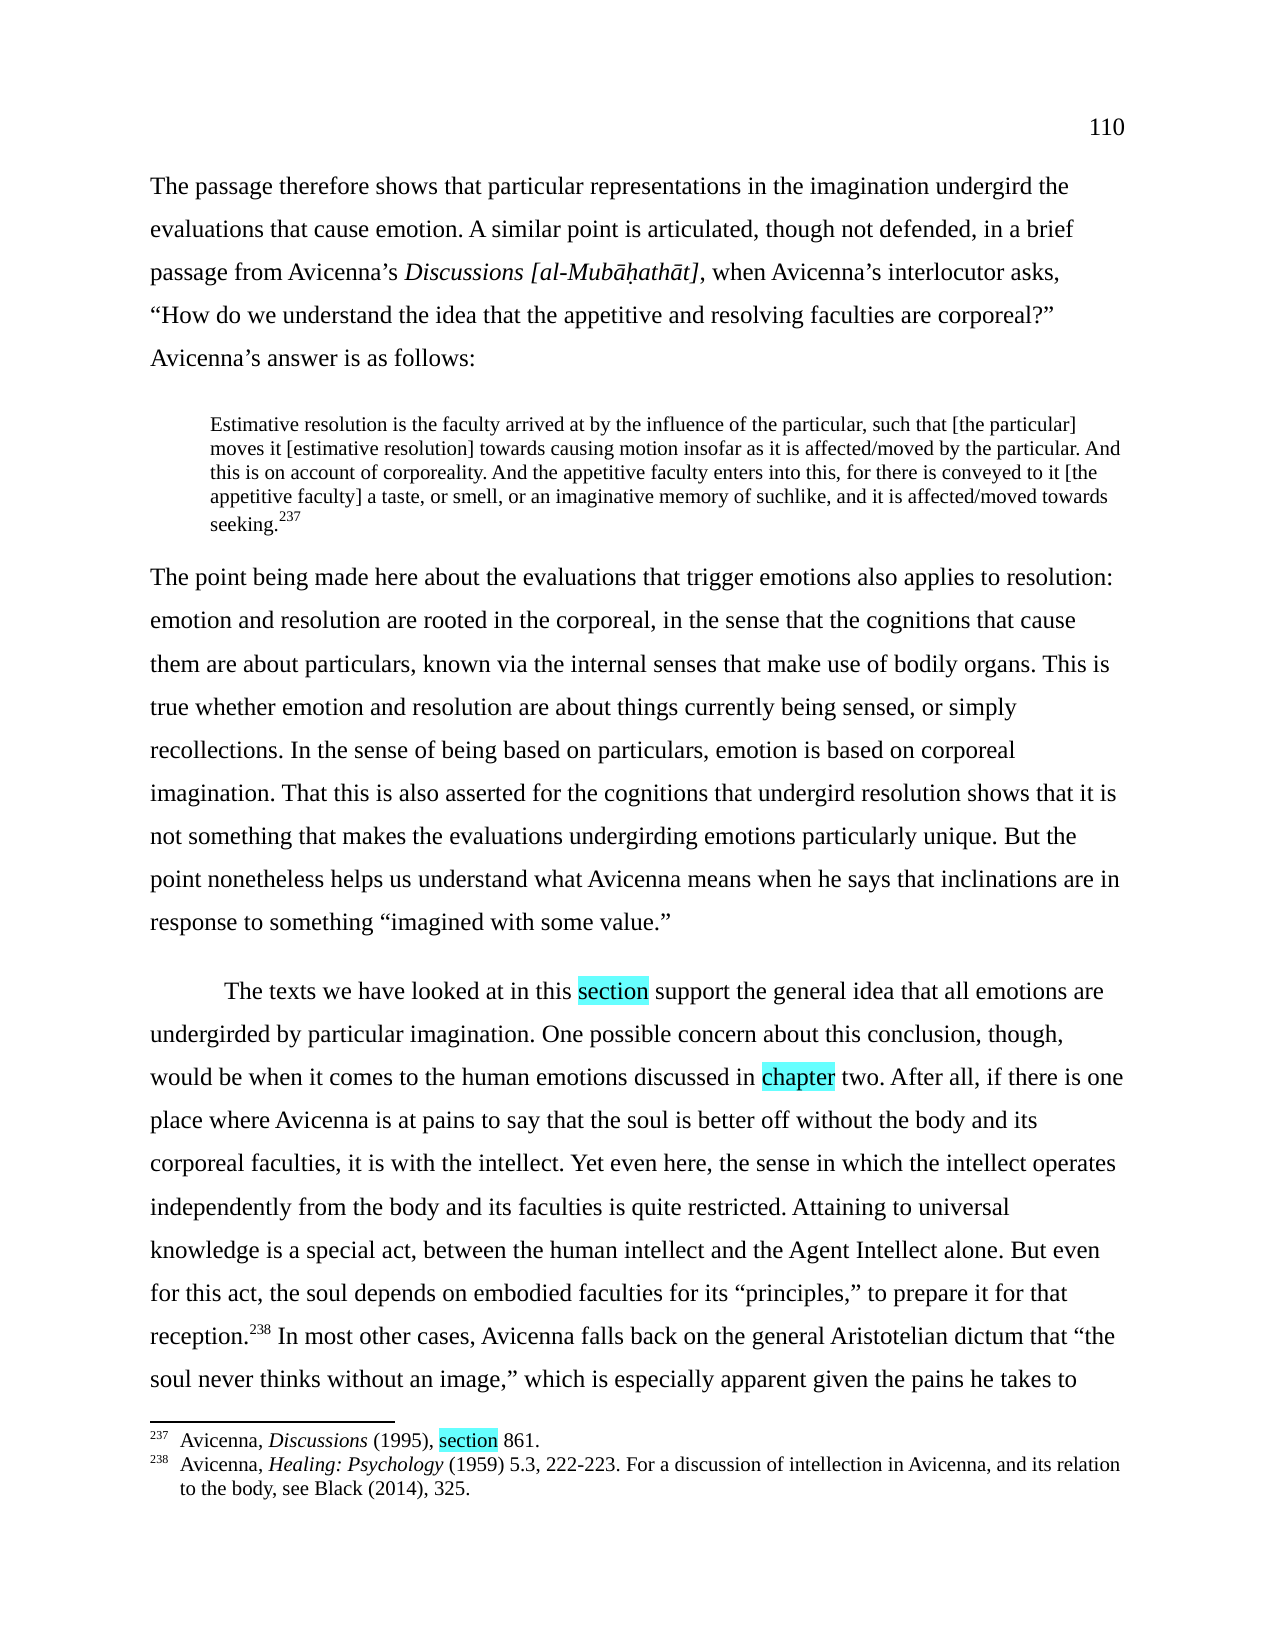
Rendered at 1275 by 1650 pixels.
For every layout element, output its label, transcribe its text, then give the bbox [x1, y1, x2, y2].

text The point being made here about the evaluations that trigger emotions also applies to resolution: emotion and resolution are rooted in the corporeal, in the sense that the cognitions that cause them are about particulars, known via the internal senses that make use of bodily organs. This is true whether emotion and resolution are about things currently being sensed, or simply recollections. In the sense of being based on particulars, emotion is based on corporeal imagination. That this is also asserted for the cognitions that undergird resolution shows that it is not something that makes the evaluations undergirding emotions particularly unique. But the point nonetheless helps us understand what Avicenna means when he says that inclinations are in response to something “imagined with some value.” [150, 562, 1125, 936]
text Avicenna, Healing: Psychology (1959) 5.3, 222-223. For a discussion of intellection in Avicenna, and its relation to the body, see Black (2014), 325. [150, 1452, 1125, 1500]
text Avicenna, Discussions (1995), section 861. [150, 1428, 1125, 1452]
text Estimative resolution is the faculty arrived at by the influence of the particular, such that [the particular] moves it [estimative resolution] towards causing motion insofar as it is affected/moved by the particular. And this is on account of corporeality. And the appetitive faculty enters into this, for there is conveyed to it [the appetitive faculty] a taste, or smell, or an imaginative memory of suchlike, and it is affected/moved towards seeking. [210, 412, 1125, 537]
text The texts we have looked at in this section support the general idea that all emotions are undergirded by particular imagination. One possible concern about this conclusion, though, would be when it comes to the human emotions discussed in chapter two. After all, if there is one place where Avicenna is at pains to say that the soul is better off without the body and its corporeal faculties, it is with the intellect. Yet even here, the sense in which the intellect operates independently from the body and its faculties is quite restricted. Attaining to universal knowledge is a special act, between the human intellect and the Agent Intellect alone. But even for this act, the soul depends on embodied faculties for its “principles,” to prepare it for that reception. In most other cases, Avicenna falls back on the general Aristotelian dictum that “the soul never thinks without an image,” which is especially apparent given the pains he takes to [150, 976, 1125, 1393]
text The passage therefore shows that particular representations in the imagination undergird the evaluations that cause emotion. A similar point is articulated, though not defended, in a brief passage from Avicenna’s Discussions [al-Mubāḥathāt], when Avicenna’s interlocutor asks, “How do we understand the idea that the appetitive and resolving faculties are corporeal?” Avicenna’s answer is as follows: [150, 171, 1125, 372]
